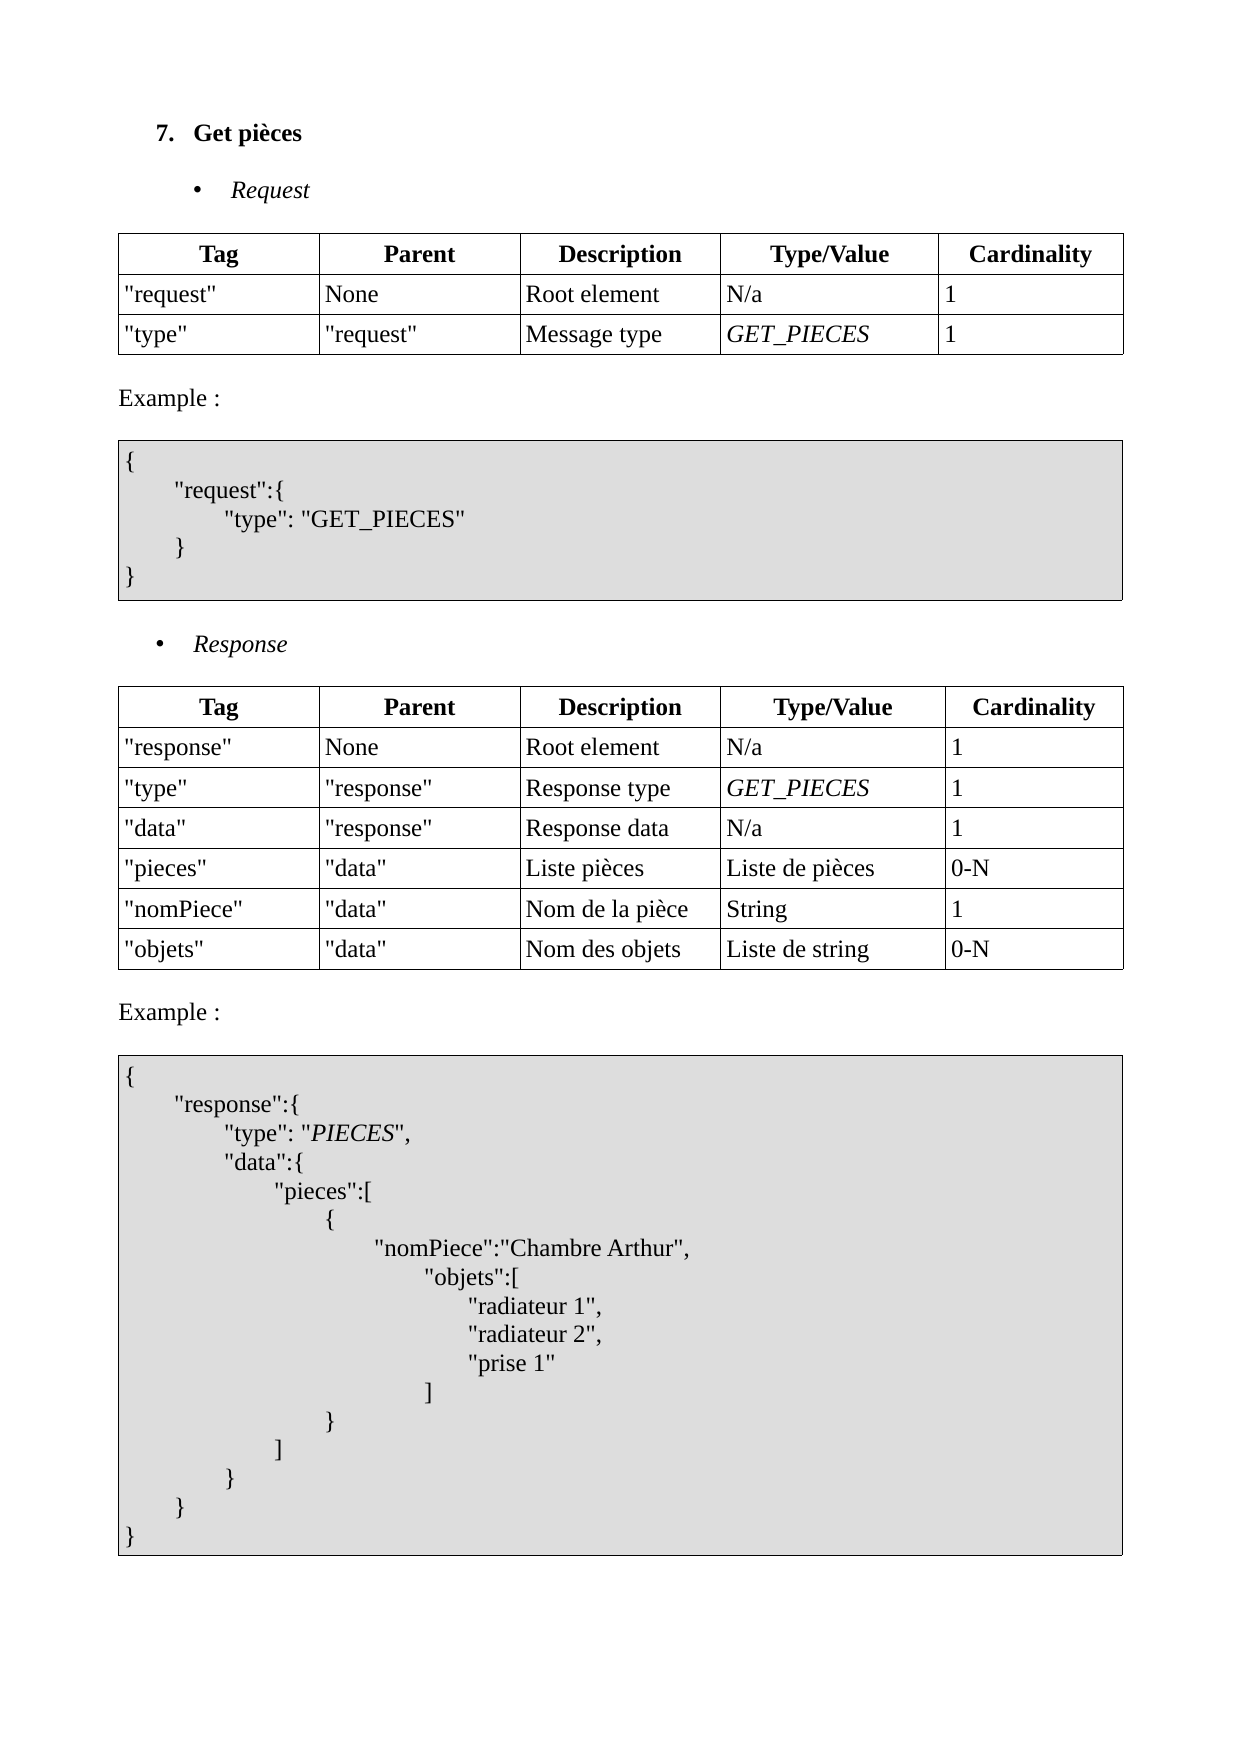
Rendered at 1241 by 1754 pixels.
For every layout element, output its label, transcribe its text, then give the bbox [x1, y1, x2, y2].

table_cell "data" [320, 849, 520, 888]
table_cell 1 [946, 808, 1123, 848]
table_cell 1 [939, 315, 1123, 354]
table_cell 0-N [946, 929, 1123, 968]
table_cell "type" [119, 768, 319, 807]
table_header { "response":{ "type": "PIECES", "data":{ "pieces":[ { "nomPiece":"Chambre Arthur", "objets":[ "radiateur 1", "radiateur 2", "prise 1" ] } ] } } } [119, 1056, 1122, 1555]
table_header Cardinality [946, 687, 1123, 727]
table_cell GET_PIECES [721, 768, 945, 807]
table_cell "response" [320, 768, 520, 807]
table_cell Root element [521, 728, 720, 767]
list Get pièces [156, 118, 1122, 147]
table_cell "data" [320, 929, 520, 968]
table_cell "objets" [119, 929, 319, 968]
table_header Parent [320, 687, 520, 727]
table_cell "response" [119, 728, 319, 767]
list Response [156, 629, 1122, 658]
table_cell "response" [320, 808, 520, 848]
text Example : [118, 383, 1122, 412]
table_cell Nom de la pièce [521, 889, 720, 928]
table_header Description [521, 234, 720, 273]
table_cell "type" [119, 315, 319, 354]
table_cell Liste de string [721, 929, 945, 968]
table_header Tag [119, 687, 319, 727]
table_header Type/Value [721, 687, 945, 727]
table_cell None [320, 275, 520, 314]
table_cell N/a [721, 808, 945, 848]
table_cell GET_PIECES [721, 315, 938, 354]
table_cell "nomPiece" [119, 889, 319, 928]
table_cell "data" [119, 808, 319, 848]
text Example : [118, 997, 1122, 1026]
table_cell "data" [320, 889, 520, 928]
table_cell N/a [721, 275, 938, 314]
table_cell Nom des objets [521, 929, 720, 968]
table_cell String [721, 889, 945, 928]
table_header Tag [119, 234, 319, 273]
table_header Description [521, 687, 720, 727]
table_cell Response data [521, 808, 720, 848]
table_cell 1 [946, 768, 1123, 807]
table_cell Message type [521, 315, 720, 354]
table_cell 0-N [946, 849, 1123, 888]
table_cell "request" [320, 315, 520, 354]
table_cell 1 [946, 728, 1123, 767]
table_header Parent [320, 234, 520, 273]
table_cell None [320, 728, 520, 767]
table_cell 1 [946, 889, 1123, 928]
table_cell Root element [521, 275, 720, 314]
table_cell 1 [939, 275, 1123, 314]
table_header { "request":{ "type": "GET_PIECES" } } [119, 441, 1122, 600]
table_cell Liste pièces [521, 849, 720, 888]
table_cell Liste de pièces [721, 849, 945, 888]
table_header Cardinality [939, 234, 1123, 273]
table_cell Response type [521, 768, 720, 807]
list Request [193, 176, 1122, 204]
table_cell "request" [119, 275, 319, 314]
table_cell N/a [721, 728, 945, 767]
table_cell "pieces" [119, 849, 319, 888]
table_header Type/Value [721, 234, 938, 273]
